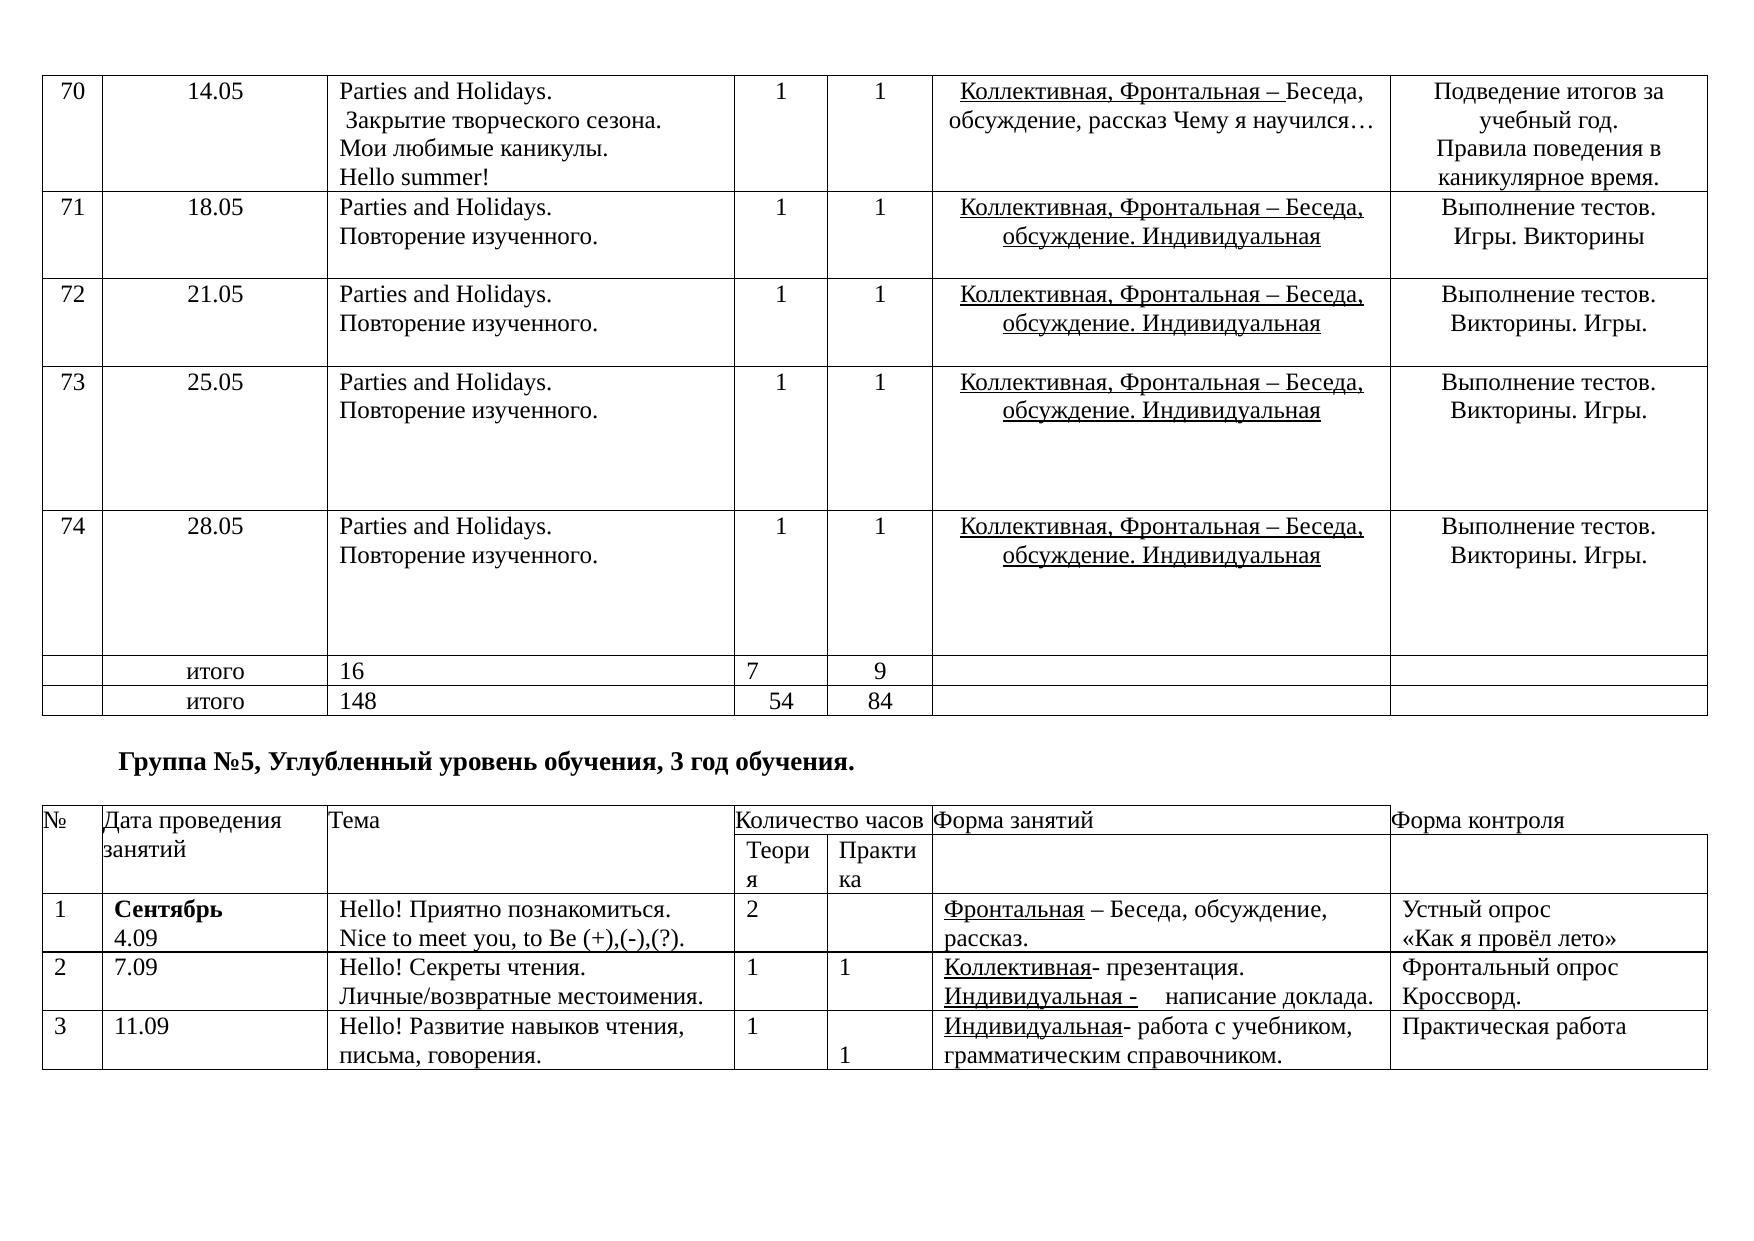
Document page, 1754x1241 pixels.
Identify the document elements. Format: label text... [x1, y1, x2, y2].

table_cell Сентябрь 4.09 [103, 894, 327, 951]
table_cell 21.05 [103, 279, 327, 366]
table_cell Parties and Holidays. Повторение изученного. [328, 279, 734, 366]
table_cell Коллективная, Фронтальная – Беседа, обсуждение, рассказ Чему я научился… [933, 76, 1390, 191]
table_cell 1 [828, 192, 932, 278]
table_cell 2 [43, 953, 102, 1010]
table_cell 1 [43, 894, 102, 951]
text Группа №5, Углубленный уровень обучения, 3 год обучения. [118, 744, 1636, 776]
table_cell [933, 656, 1390, 685]
table_cell [43, 686, 102, 715]
table_cell Parties and Holidays. Повторение изученного. [328, 511, 734, 655]
table_cell Коллективная- презентация. Индивидуальная - написание доклада. [933, 953, 1390, 1010]
table_cell 73 [43, 367, 102, 510]
table_cell 1 [828, 953, 932, 1010]
table_cell Практическая работа [1391, 1011, 1707, 1068]
table_cell Коллективная, Фронтальная – Беседа, обсуждение. Индивидуальная [933, 511, 1390, 655]
table_header Количество часов [735, 806, 932, 834]
table_cell 2 [735, 894, 827, 951]
table_cell 7 [735, 656, 827, 685]
table_cell 1 [828, 1011, 932, 1068]
table_cell [1391, 686, 1707, 715]
table_cell 71 [43, 192, 102, 278]
table_cell Коллективная, Фронтальная – Беседа, обсуждение. Индивидуальная [933, 367, 1390, 510]
table_cell итого [103, 686, 327, 715]
table_cell 84 [828, 686, 932, 715]
table_cell Устный опрос «Как я провёл лето» [1391, 894, 1707, 951]
table_cell 1 [735, 279, 827, 366]
table_header Форма контроля [1391, 805, 1707, 834]
table_cell Коллективная, Фронтальная – Беседа, обсуждение. Индивидуальная [933, 279, 1390, 366]
table_cell Parties and Holidays. Повторение изученного. [328, 192, 734, 278]
table_cell 1 [828, 76, 932, 191]
table_cell 18.05 [103, 192, 327, 278]
table_cell Parties and Holidays. Повторение изученного. [328, 367, 734, 510]
table_cell [1391, 835, 1707, 893]
table_cell [1391, 656, 1707, 685]
table_cell 54 [735, 686, 827, 715]
table_cell 7.09 [103, 953, 327, 1010]
table_header Дата проведения занятий [103, 806, 327, 893]
table_header № [43, 806, 102, 893]
table_cell 1 [735, 76, 827, 191]
table_cell 1 [735, 367, 827, 510]
table_cell Выполнение тестов. Игры. Викторины [1391, 192, 1707, 278]
table_cell Выполнение тестов. Викторины. Игры. [1391, 279, 1707, 366]
table_cell Индивидуальная- работа с учебником, грамматическим справочником. [933, 1011, 1390, 1068]
table_cell 1 [735, 511, 827, 655]
table_cell 9 [828, 656, 932, 685]
table_cell Коллективная, Фронтальная – Беседа, обсуждение. Индивидуальная [933, 192, 1390, 278]
table_cell 1 [828, 279, 932, 366]
table_cell [828, 894, 932, 951]
table_cell 14.05 [103, 76, 327, 191]
table_cell 16 [328, 656, 734, 685]
table_cell 148 [328, 686, 734, 715]
table_cell 1 [828, 367, 932, 510]
table_cell 70 [43, 76, 102, 191]
table_cell 1 [735, 953, 827, 1010]
table_cell Фронтальная – Беседа, обсуждение, рассказ. [933, 894, 1390, 951]
table_cell Теория [735, 835, 827, 893]
table_cell Подведение итогов за учебный год. Правила поведения в каникулярное время. [1391, 76, 1707, 191]
table_cell 74 [43, 511, 102, 655]
table_cell 28.05 [103, 511, 327, 655]
table_header Тема [328, 806, 734, 893]
table_cell 3 [43, 1011, 102, 1068]
table_cell Hello! Секреты чтения. Личные/возвратные местоимения. [328, 953, 734, 1010]
table_cell Практика [828, 835, 932, 893]
table_cell Parties and Holidays. Закрытие творческого сезона. Мои любимые каникулы. Hellо summer! [328, 76, 734, 191]
table_header Форма занятий [933, 806, 1390, 834]
table_cell 1 [828, 511, 932, 655]
table_cell Hello! Развитие навыков чтения, письма, говорения. [328, 1011, 734, 1068]
table_cell Фронтальный опрос Кроссворд. [1391, 953, 1707, 1010]
table_cell 1 [735, 192, 827, 278]
table_cell итого [103, 656, 327, 685]
table_cell 25.05 [103, 367, 327, 510]
table_cell Выполнение тестов. Викторины. Игры. [1391, 367, 1707, 510]
table_cell Hello! Приятно познакомиться. Nice to meet you, to Be (+),(-),(?). [328, 894, 734, 951]
table_cell 11.09 [103, 1011, 327, 1068]
table_cell [43, 656, 102, 685]
table_cell 72 [43, 279, 102, 366]
table_cell Выполнение тестов. Викторины. Игры. [1391, 511, 1707, 655]
table_cell [933, 835, 1390, 893]
table_cell 1 [735, 1011, 827, 1068]
table_cell [933, 686, 1390, 715]
